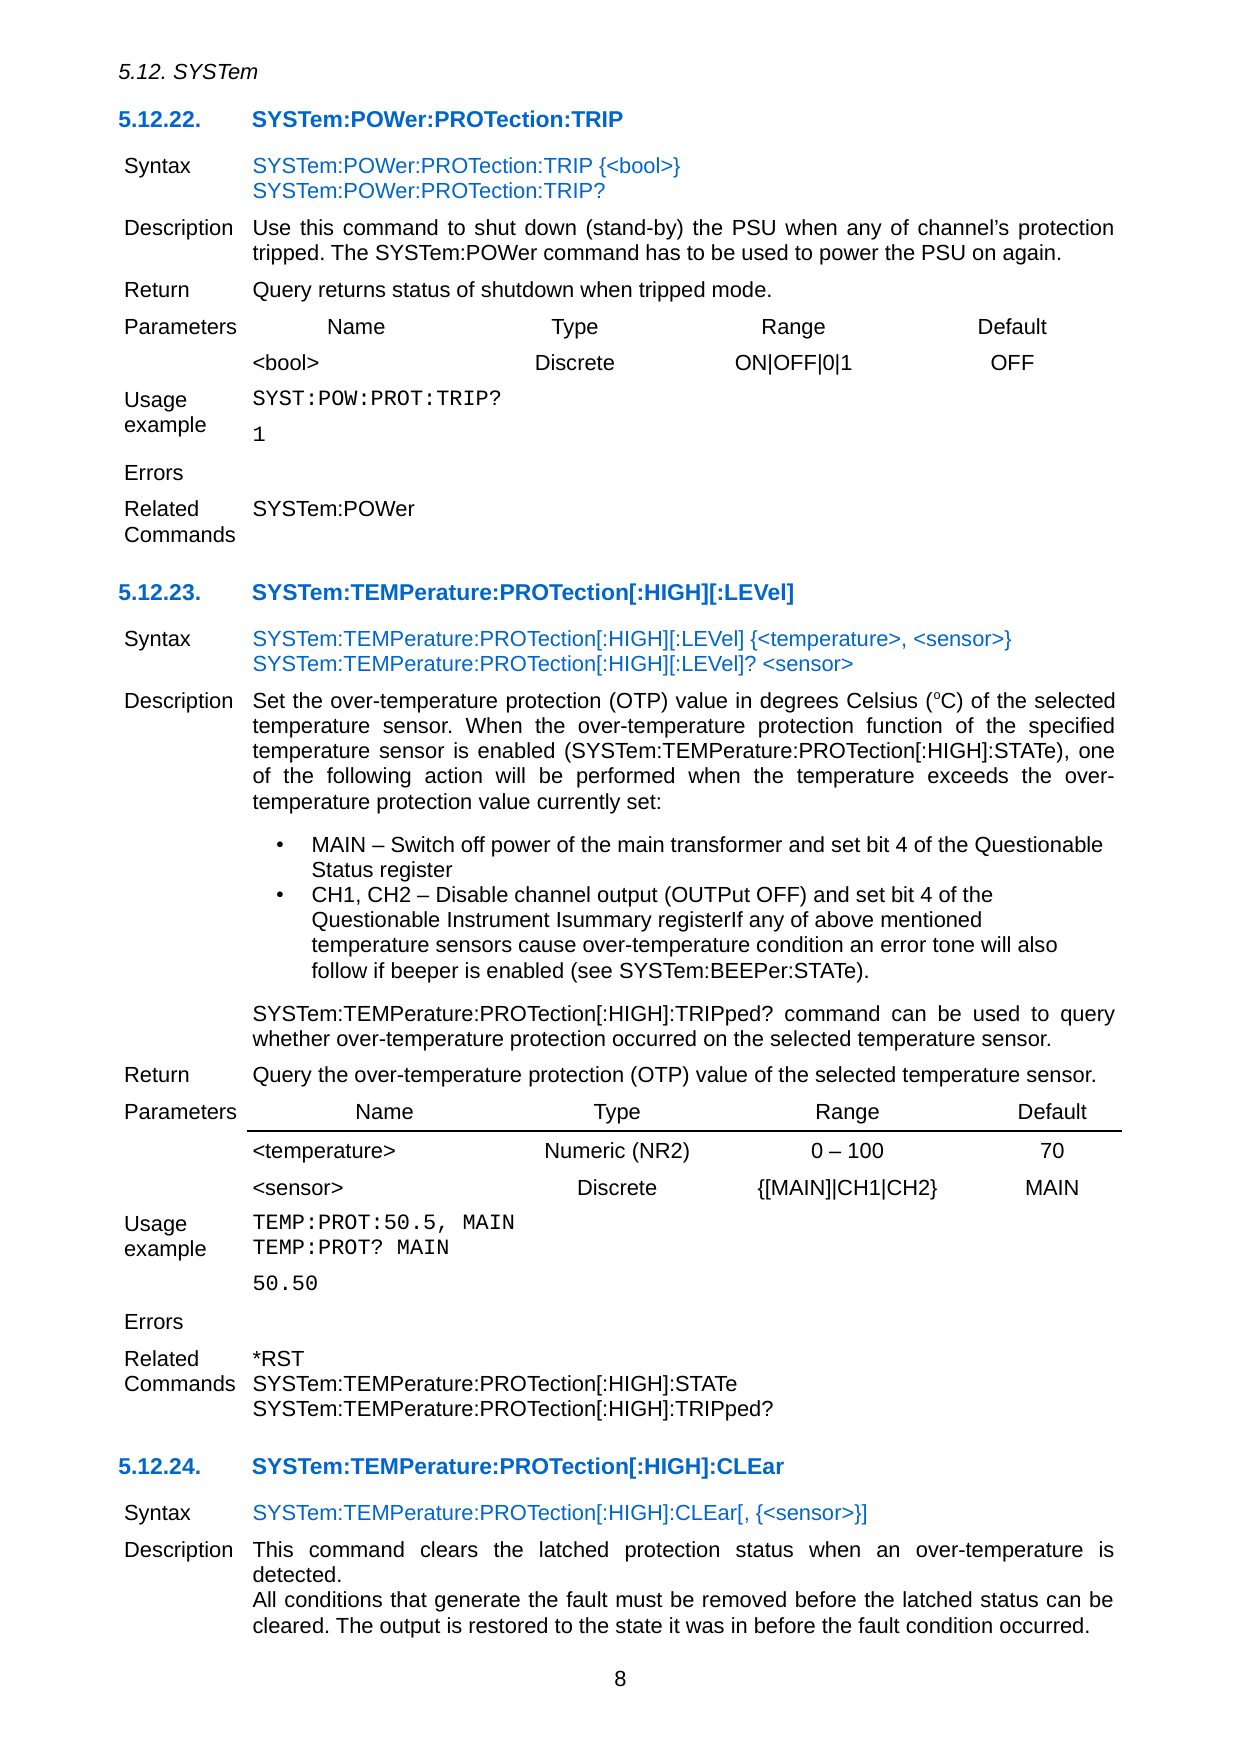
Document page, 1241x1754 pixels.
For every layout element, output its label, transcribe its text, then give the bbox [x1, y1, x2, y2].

table_cell <temperature> [247, 1132, 522, 1169]
subtitle SYSTem:TEMPerature:PROTection[:HIGH]:CLEar [118, 1453, 1122, 1480]
table_cell <sensor> [247, 1169, 522, 1205]
table_cell *RST SYSTem:TEMPerature:PROTection[:HIGH]:STATe SYSTem:TEMPerature:PROTection[:HIGH]:TRIPped? [247, 1340, 1122, 1427]
table_cell Default [983, 1093, 1122, 1130]
table_cell Name [247, 1093, 522, 1130]
table_cell Related Commands [118, 1340, 247, 1427]
table_cell OFF [903, 345, 1122, 381]
table_cell Discrete [522, 1169, 712, 1205]
table_cell Numeric (NR2) [522, 1132, 712, 1169]
table_cell Use this command to shut down (stand-by) the PSU when any of channel’s protection tripped. The SYSTem:POWer command has to be used to power the PSU on again. [247, 209, 1122, 271]
table_header Syntax [118, 148, 247, 209]
table_cell Discrete [465, 345, 684, 381]
table_cell Description [118, 209, 247, 271]
table_cell Range [712, 1093, 983, 1130]
table_cell Name [247, 308, 465, 344]
table_cell Query returns status of shutdown when tripped mode. [247, 271, 1122, 308]
table_cell Errors [118, 454, 247, 491]
table_header SYSTem:TEMPerature:PROTection[:HIGH][:LEVel] {<temperature>, <sensor>} SYSTem:TEMPerature:PROTection[:HIGH][:LEVel]? <sensor> [247, 620, 1122, 682]
table_header SYSTem:TEMPerature:PROTection[:HIGH]:CLEar[, {<sensor>}] [247, 1495, 1122, 1531]
table_cell [247, 1303, 1122, 1340]
table_cell Usage example [118, 1205, 247, 1303]
table_cell Return [118, 271, 247, 308]
table_cell Default [903, 308, 1122, 344]
table_cell Parameters [118, 1093, 247, 1205]
table_cell Range [684, 308, 903, 344]
table_cell 70 [983, 1132, 1122, 1169]
table_cell Type [465, 308, 684, 344]
table_cell SYSTem:POWer [247, 491, 1122, 552]
table_header Syntax [118, 1495, 247, 1531]
table_cell Errors [118, 1303, 247, 1340]
table_cell SYST:POW:PROT:TRIP? 1 [247, 381, 1122, 454]
table_cell <bool> [247, 345, 465, 381]
table_cell ON|OFF|0|1 [684, 345, 903, 381]
table_cell TEMP:PROT:50.5, MAIN TEMP:PROT? MAIN 50.50 [247, 1205, 1122, 1303]
table_cell Description [118, 1531, 247, 1643]
table_cell Usage example [118, 381, 247, 454]
table_cell Set the over-temperature protection (OTP) value in degrees Celsius (oC) of the selected temperature sensor. When the over-temperature protection function of the specified temperature sensor is enabled (SYSTem:TEMPerature:PROTection[:HIGH]:STATe), one of the following action will be performed when the temperature exceeds the over-temperature protection value currently set: MAIN – Switch off power of the main transformer and set bit 4 of the Questionable Status register CH1, CH2 – Disable channel output (OUTPut OFF) and set bit 4 of the Questionable Instrument Isummary registerIf any of above mentioned temperature sensors cause over-temperature condition an error tone will also follow if beeper is enabled (see SYSTem:BEEPer:STATe). SYSTem:TEMPerature:PROTection[:HIGH]:TRIPped? command can be used to query whether over-temperature protection occurred on the selected temperature sensor. [247, 682, 1122, 1057]
table_cell Parameters [118, 308, 247, 381]
table_cell Return [118, 1057, 247, 1093]
table_cell Related Commands [118, 491, 247, 552]
table_cell Description [118, 682, 247, 1057]
table_cell [247, 454, 1122, 491]
table_cell Query the over-temperature protection (OTP) value of the selected temperature sensor. [247, 1057, 1122, 1093]
subtitle SYSTem:TEMPerature:PROTection[:HIGH][:LEVel] [118, 579, 1122, 605]
table_header SYSTem:POWer:PROTection:TRIP {<bool>} SYSTem:POWer:PROTection:TRIP? [247, 148, 1122, 209]
table_cell MAIN [983, 1169, 1122, 1205]
table_header Syntax [118, 620, 247, 682]
table_cell {[MAIN]|CH1|CH2} [712, 1169, 983, 1205]
table_cell 0 – 100 [712, 1132, 983, 1169]
table_cell This command clears the latched protection status when an over-temperature is detected. All conditions that generate the fault must be removed before the latched status can be cleared. The output is restored to the state it was in before the fault condition occurred. [247, 1531, 1122, 1643]
table_cell Type [522, 1093, 712, 1130]
subtitle SYSTem:POWer:PROTection:TRIP [118, 106, 1122, 133]
